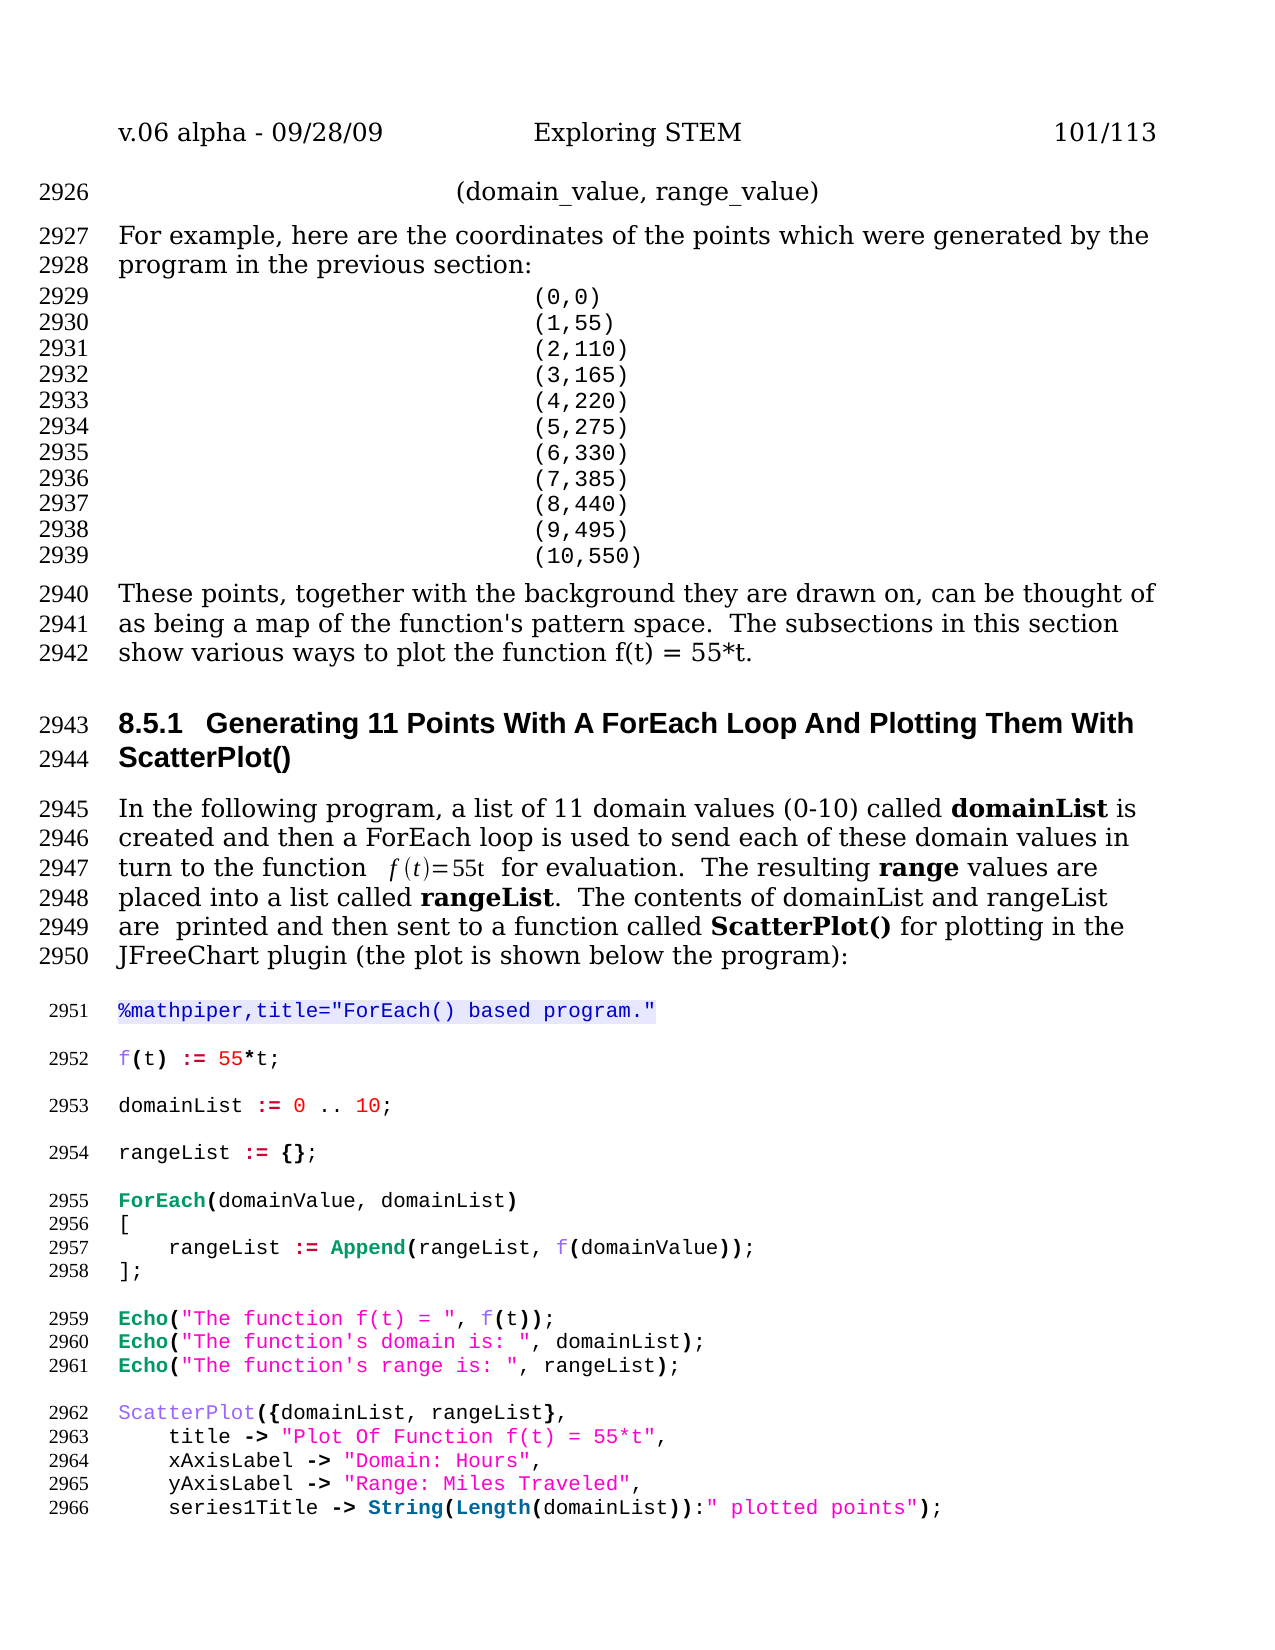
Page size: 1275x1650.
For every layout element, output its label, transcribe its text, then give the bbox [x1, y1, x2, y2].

text rangeList := {}; [118, 1142, 1157, 1166]
text (domain_value, range_value) [118, 177, 1157, 206]
text (5,275) [533, 415, 1157, 441]
text domainList := 0 .. 10; [118, 1095, 1157, 1119]
text (2,110) [533, 337, 1157, 363]
text rangeList := Append(rangeList, f(domainValue)); [118, 1237, 1157, 1261]
text [ [118, 1213, 1157, 1237]
text ForEach(domainValue, domainList) [118, 1189, 1157, 1213]
text (0,0) [533, 285, 1157, 311]
text (3,165) [533, 363, 1157, 389]
subtitle Generating 11 Points With A ForEach Loop And Plotting Them With ScatterPlot() [118, 706, 1157, 773]
text (6,330) [533, 441, 1157, 467]
text (1,55) [533, 311, 1157, 337]
text (7,385) [533, 467, 1157, 493]
text title -> "Plot Of Function f(t) = 55*t", [118, 1426, 1157, 1450]
text series1Title -> String(Length(domainList)):" plotted points"); [118, 1497, 1157, 1521]
text (8,440) [533, 493, 1157, 519]
text yAxisLabel -> "Range: Miles Traveled", [118, 1473, 1157, 1497]
text Echo("The function f(t) = ", f(t)); [118, 1308, 1157, 1331]
text xAxisLabel -> "Domain: Hours", [118, 1450, 1157, 1473]
text For example, here are the coordinates of the points which were generated by the program in the previous section: [118, 221, 1157, 279]
text ]; [118, 1261, 1157, 1284]
text Echo("The function's domain is: ", domainList); [118, 1331, 1157, 1355]
text (4,220) [533, 389, 1157, 415]
text These points, together with the background they are drawn on, can be thought of as being a map of the function's pattern space. The subsections in this section show various ways to plot the function f(t) = 55*t. [118, 579, 1157, 667]
text ScatterPlot({domainList, rangeList}, [118, 1402, 1157, 1426]
text Echo("The function's range is: ", rangeList); [118, 1355, 1157, 1379]
text f(t) := 55*t; [118, 1048, 1157, 1071]
text In the following program, a list of 11 domain values (0-10) called domainList is created and then a ForEach loop is used to send each of these domain values in turn to the functionfor evaluation. The resulting range values are placed into a list called rangeList. The contents of domainList and rangeList are printed and then sent to a function called ScatterPlot() for plotting in the JFreeChart plugin (the plot is shown below the program): [118, 794, 1157, 971]
text (10,550) [533, 545, 1157, 571]
text %mathpiper,title="ForEach() based program." [118, 1000, 1157, 1024]
text (9,495) [533, 519, 1157, 545]
